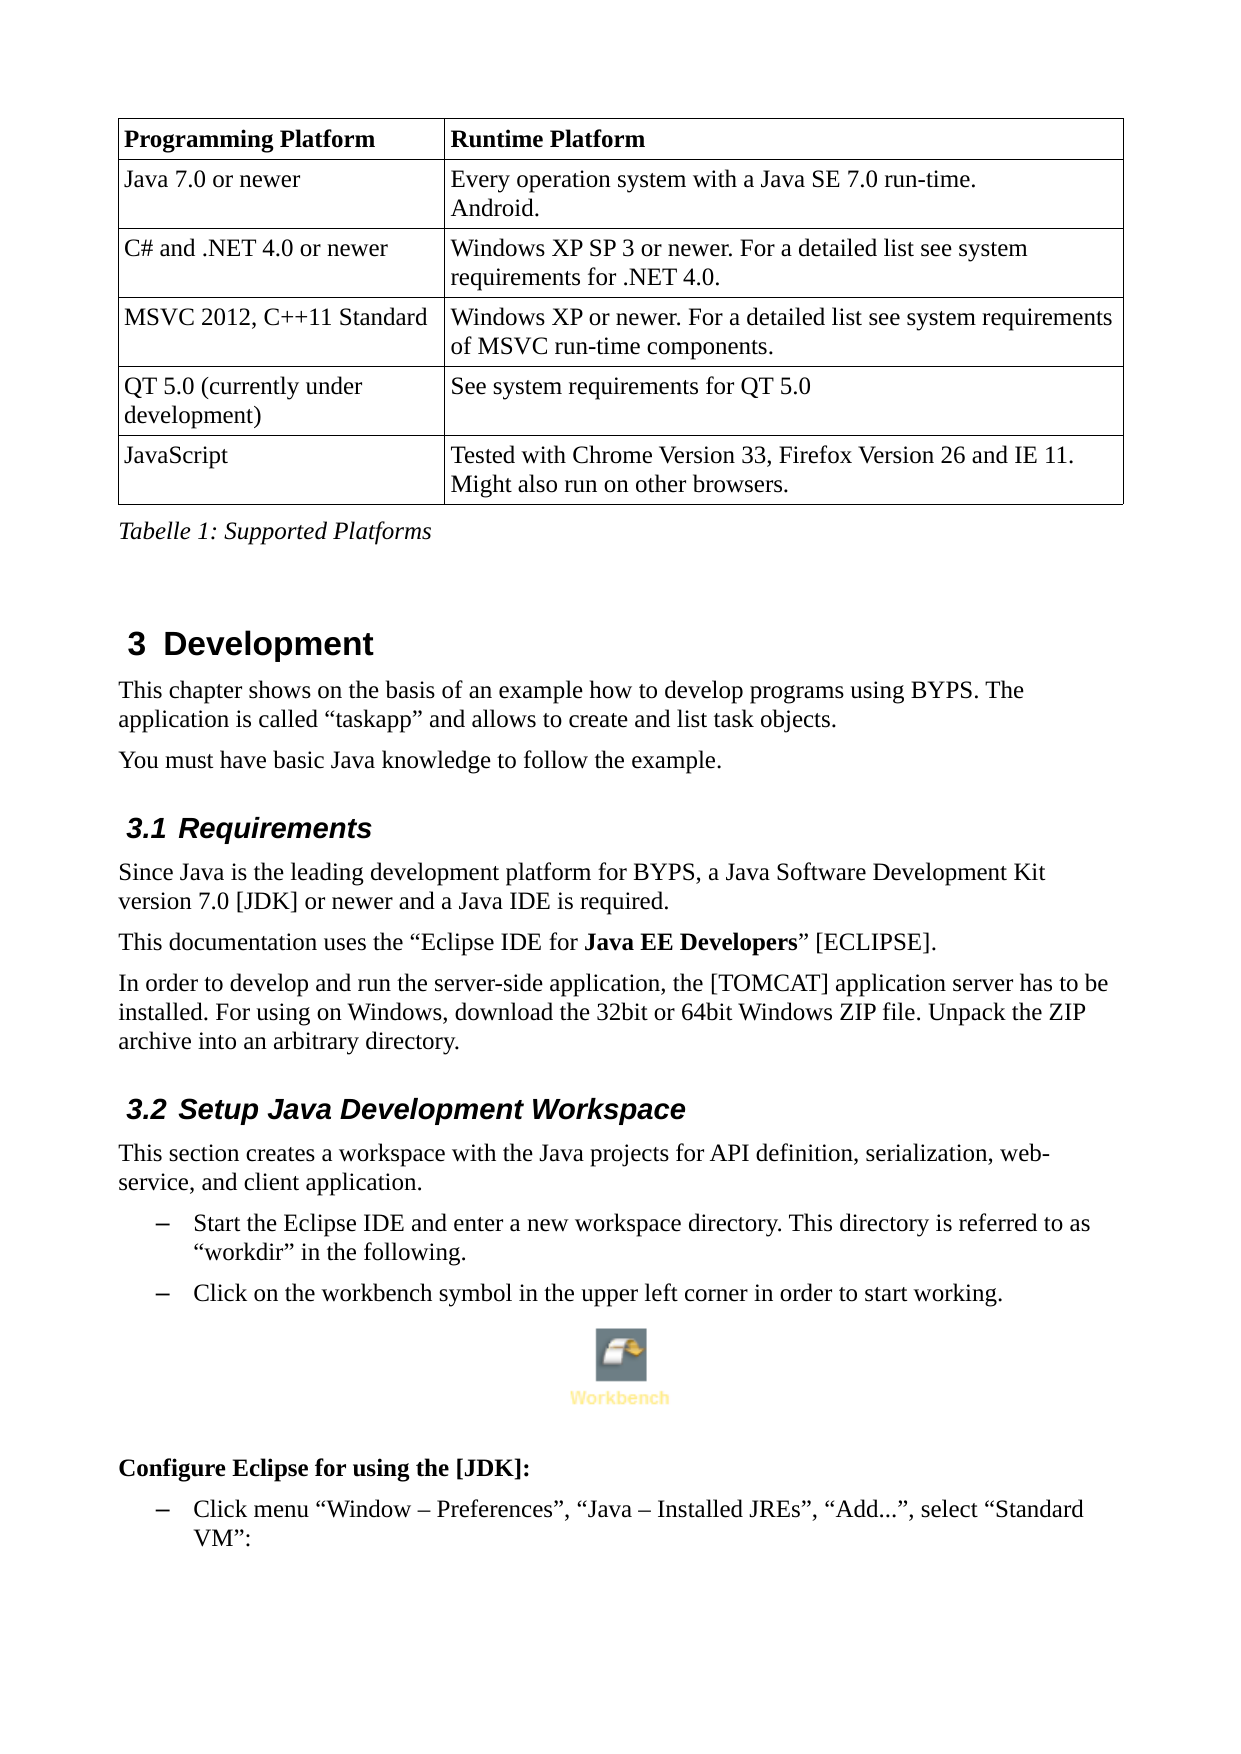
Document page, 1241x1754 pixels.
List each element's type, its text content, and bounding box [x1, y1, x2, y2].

text This documentation uses the “Eclipse IDE for Java EE Developers” [ECLIPSE]. [118, 927, 1122, 956]
subtitle Setup Java Development Workspace [118, 1092, 1122, 1126]
subtitle Requirements [118, 811, 1122, 845]
text This chapter shows on the basis of an example how to develop programs using BYPS. The application is called “taskapp” and allows to create and list task objects. [118, 675, 1122, 732]
list Start the Eclipse IDE and enter a new workspace directory. This directory is referred to as “workdir” in the following. [156, 1208, 1122, 1266]
table_cell Windows XP or newer. For a detailed list see system requirements of MSVC run-time components. [445, 298, 1123, 366]
table_header Runtime Platform [445, 119, 1123, 158]
table_cell JavaScript [119, 436, 444, 504]
table_cell See system requirements for QT 5.0 [445, 367, 1123, 435]
table_cell Java 7.0 or newer [119, 160, 444, 227]
text Since Java is the leading development platform for BYPS, a Java Software Development Kit version 7.0 [JDK] or newer and a Java IDE is required. [118, 857, 1122, 915]
text In order to develop and run the server-side application, the [TOMCAT] application server has to be installed. For using on Windows, download the 32bit or 64bit Windows ZIP file. Unpack the ZIP archive into an arbitrary directory. [118, 968, 1122, 1055]
table_cell QT 5.0 (currently under development) [119, 367, 444, 435]
text Tabelle 1: Supported Platforms [118, 516, 1122, 545]
text You must have basic Java knowledge to follow the example. [118, 745, 1122, 774]
list Click menu “Window – Preferences”, “Java – Installed JREs”, “Add...”, select “Standard VM”: [156, 1494, 1122, 1552]
list Click on the workbench symbol in the upper left corner in order to start working. [156, 1278, 1122, 1307]
table_cell Tested with Chrome Version 33, Firefox Version 26 and IE 11. Might also run on other browsers. [445, 436, 1123, 504]
text This section creates a workspace with the Java projects for API definition, serialization, web-service, and client application. [118, 1138, 1122, 1196]
table_cell Every operation system with a Java SE 7.0 run-time. Android. [445, 160, 1123, 227]
table_header Programming Platform [119, 119, 444, 158]
table_cell Windows XP SP 3 or newer. For a detailed list see system requirements for .NET 4.0. [445, 229, 1123, 297]
subtitle Development [118, 624, 1122, 662]
table_cell C# and .NET 4.0 or newer [119, 229, 444, 297]
table_cell MSVC 2012, C++11 Standard [119, 298, 444, 366]
text Configure Eclipse for using the [JDK]: [118, 1453, 1122, 1482]
